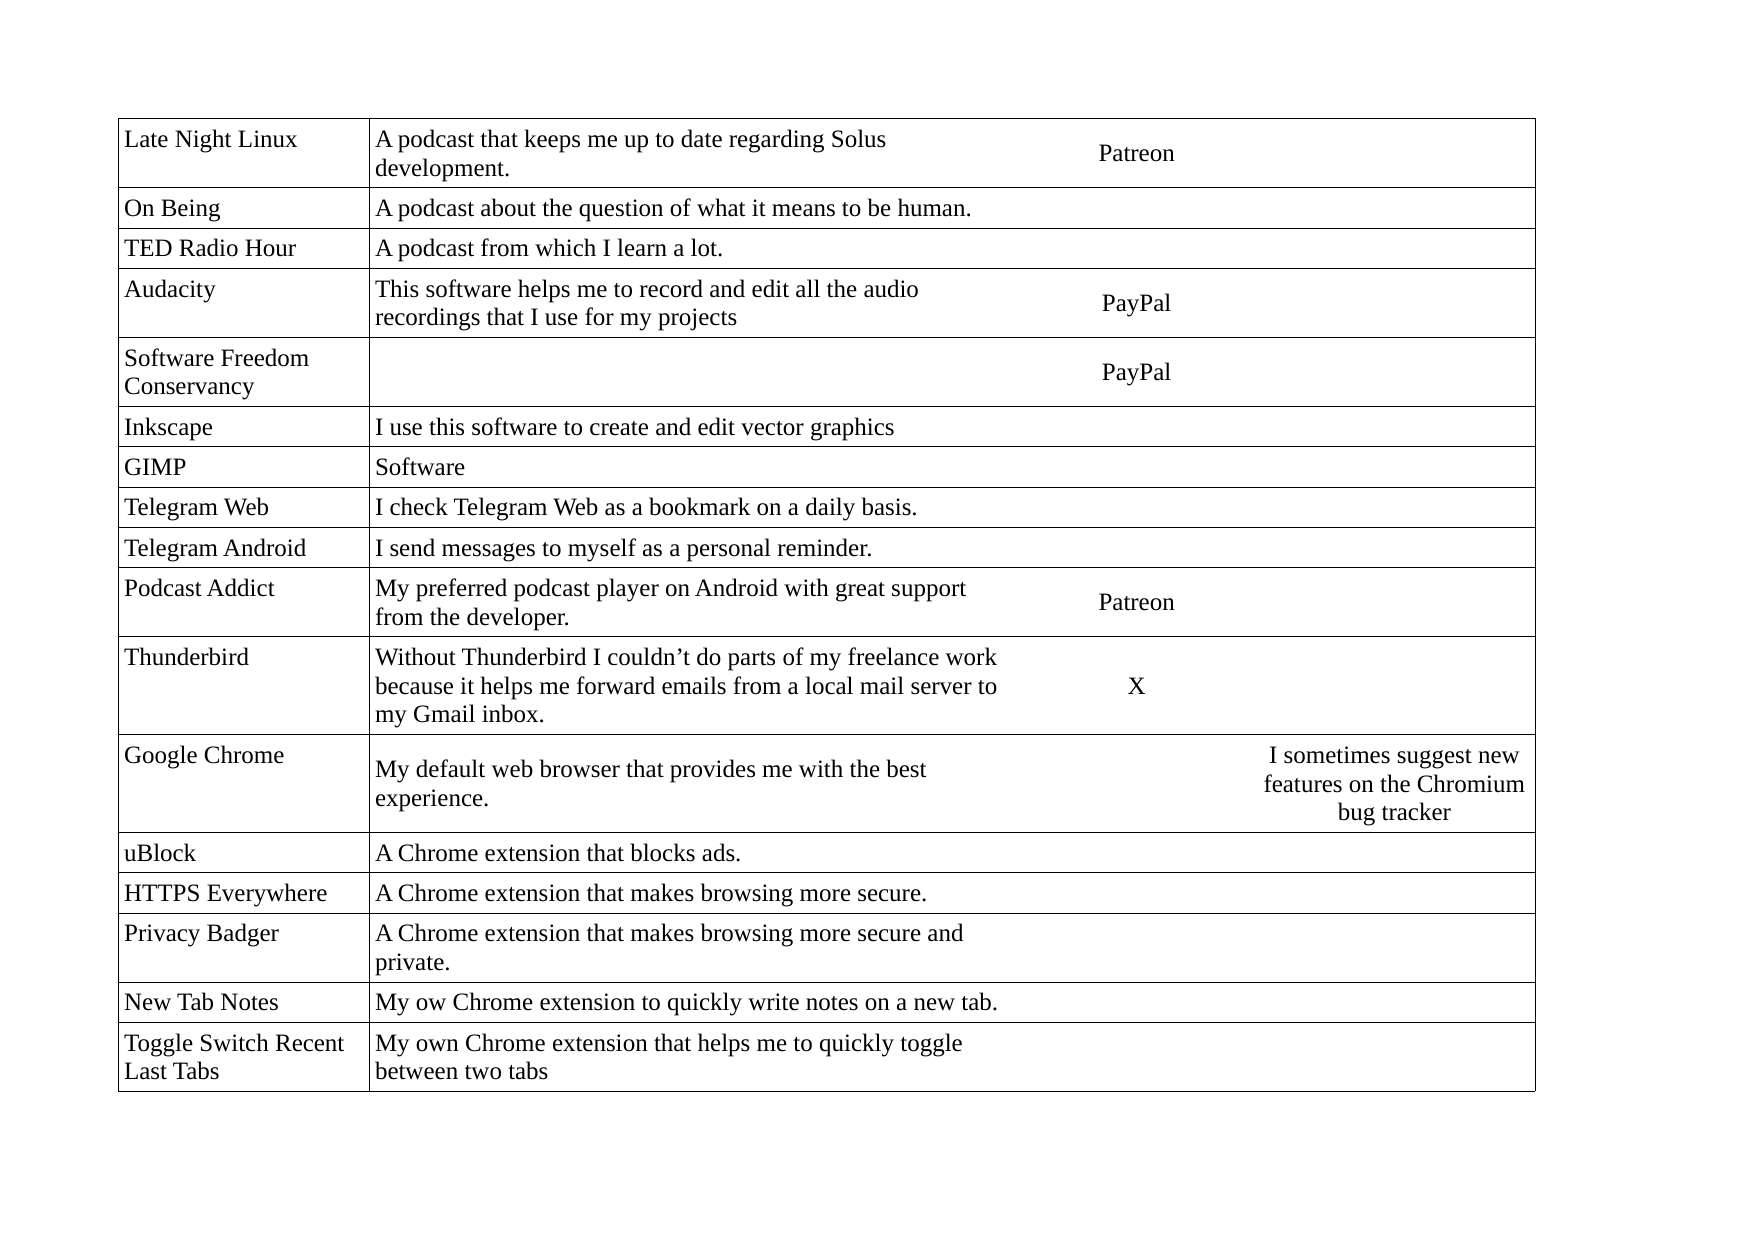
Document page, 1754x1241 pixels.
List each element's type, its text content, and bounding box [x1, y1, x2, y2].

table_cell [1254, 119, 1535, 187]
table_cell PayPal [1019, 338, 1253, 406]
table_cell I use this software to create and edit vector graphics [370, 407, 1019, 446]
table_cell Telegram Web [119, 488, 369, 527]
table_cell [1019, 447, 1253, 487]
table_cell [1254, 983, 1535, 1022]
table_cell On Being [119, 188, 369, 227]
table_cell My own Chrome extension that helps me to quickly toggle between two tabs [370, 1023, 1019, 1091]
table_cell My preferred podcast player on Android with great support from the developer. [370, 568, 1019, 636]
table_cell X [1019, 637, 1253, 734]
table_cell New Tab Notes [119, 983, 369, 1022]
table_cell Inkscape [119, 407, 369, 446]
table_cell A podcast from which I learn a lot. [370, 229, 1019, 268]
table_cell [1019, 528, 1253, 567]
table_cell [370, 338, 1019, 406]
table_cell [1019, 1023, 1253, 1091]
table_cell [1019, 873, 1253, 912]
table_cell I send messages to myself as a personal reminder. [370, 528, 1019, 567]
table_cell Late Night Linux [119, 119, 369, 187]
table_cell [1254, 637, 1535, 734]
table_cell [1019, 833, 1253, 872]
table_cell [1019, 488, 1253, 527]
table_cell A Chrome extension that blocks ads. [370, 833, 1019, 872]
table_cell GIMP [119, 447, 369, 487]
table_cell [1254, 568, 1535, 636]
table_cell [1019, 229, 1253, 268]
table_cell A podcast that keeps me up to date regarding Solus development. [370, 119, 1019, 187]
table_cell [1019, 735, 1253, 832]
table_cell A podcast about the question of what it means to be human. [370, 188, 1019, 227]
table_cell [1254, 488, 1535, 527]
table_cell [1254, 873, 1535, 912]
table_cell TED Radio Hour [119, 229, 369, 268]
table_cell Telegram Android [119, 528, 369, 567]
table_cell HTTPS Everywhere [119, 873, 369, 912]
table_cell [1254, 914, 1535, 982]
table_cell Audacity [119, 269, 369, 337]
table_cell PayPal [1019, 269, 1253, 337]
table_cell [1019, 914, 1253, 982]
table_cell This software helps me to record and edit all the audio recordings that I use for my projects [370, 269, 1019, 337]
table_cell [1254, 1023, 1535, 1091]
table_cell Without Thunderbird I couldn’t do parts of my freelance work because it helps me forward emails from a local mail server to my Gmail inbox. [370, 637, 1019, 734]
table_cell A Chrome extension that makes browsing more secure. [370, 873, 1019, 912]
table_cell Toggle Switch Recent Last Tabs [119, 1023, 369, 1091]
table_cell [1254, 447, 1535, 487]
table_cell [1254, 338, 1535, 406]
table_cell Patreon [1019, 119, 1253, 187]
table_cell [1019, 407, 1253, 446]
table_cell Patreon [1019, 568, 1253, 636]
table_cell [1254, 229, 1535, 268]
table_cell I check Telegram Web as a bookmark on a daily basis. [370, 488, 1019, 527]
table_cell [1254, 188, 1535, 227]
table_cell [1254, 407, 1535, 446]
table_cell Thunderbird [119, 637, 369, 734]
table_cell [1019, 983, 1253, 1022]
table_cell Privacy Badger [119, 914, 369, 982]
table_cell My ow Chrome extension to quickly write notes on a new tab. [370, 983, 1019, 1022]
table_cell Podcast Addict [119, 568, 369, 636]
table_cell Software Freedom Conservancy [119, 338, 369, 406]
table_cell [1254, 528, 1535, 567]
table_cell [1254, 833, 1535, 872]
table_cell [1254, 269, 1535, 337]
table_cell I sometimes suggest new features on the Chromium bug tracker [1254, 735, 1535, 832]
table_cell A Chrome extension that makes browsing more secure and private. [370, 914, 1019, 982]
table_cell uBlock [119, 833, 369, 872]
table_cell Software [370, 447, 1019, 487]
table_cell [1019, 188, 1253, 227]
table_cell Google Chrome [119, 735, 369, 832]
table_cell My default web browser that provides me with the best experience. [370, 735, 1019, 832]
